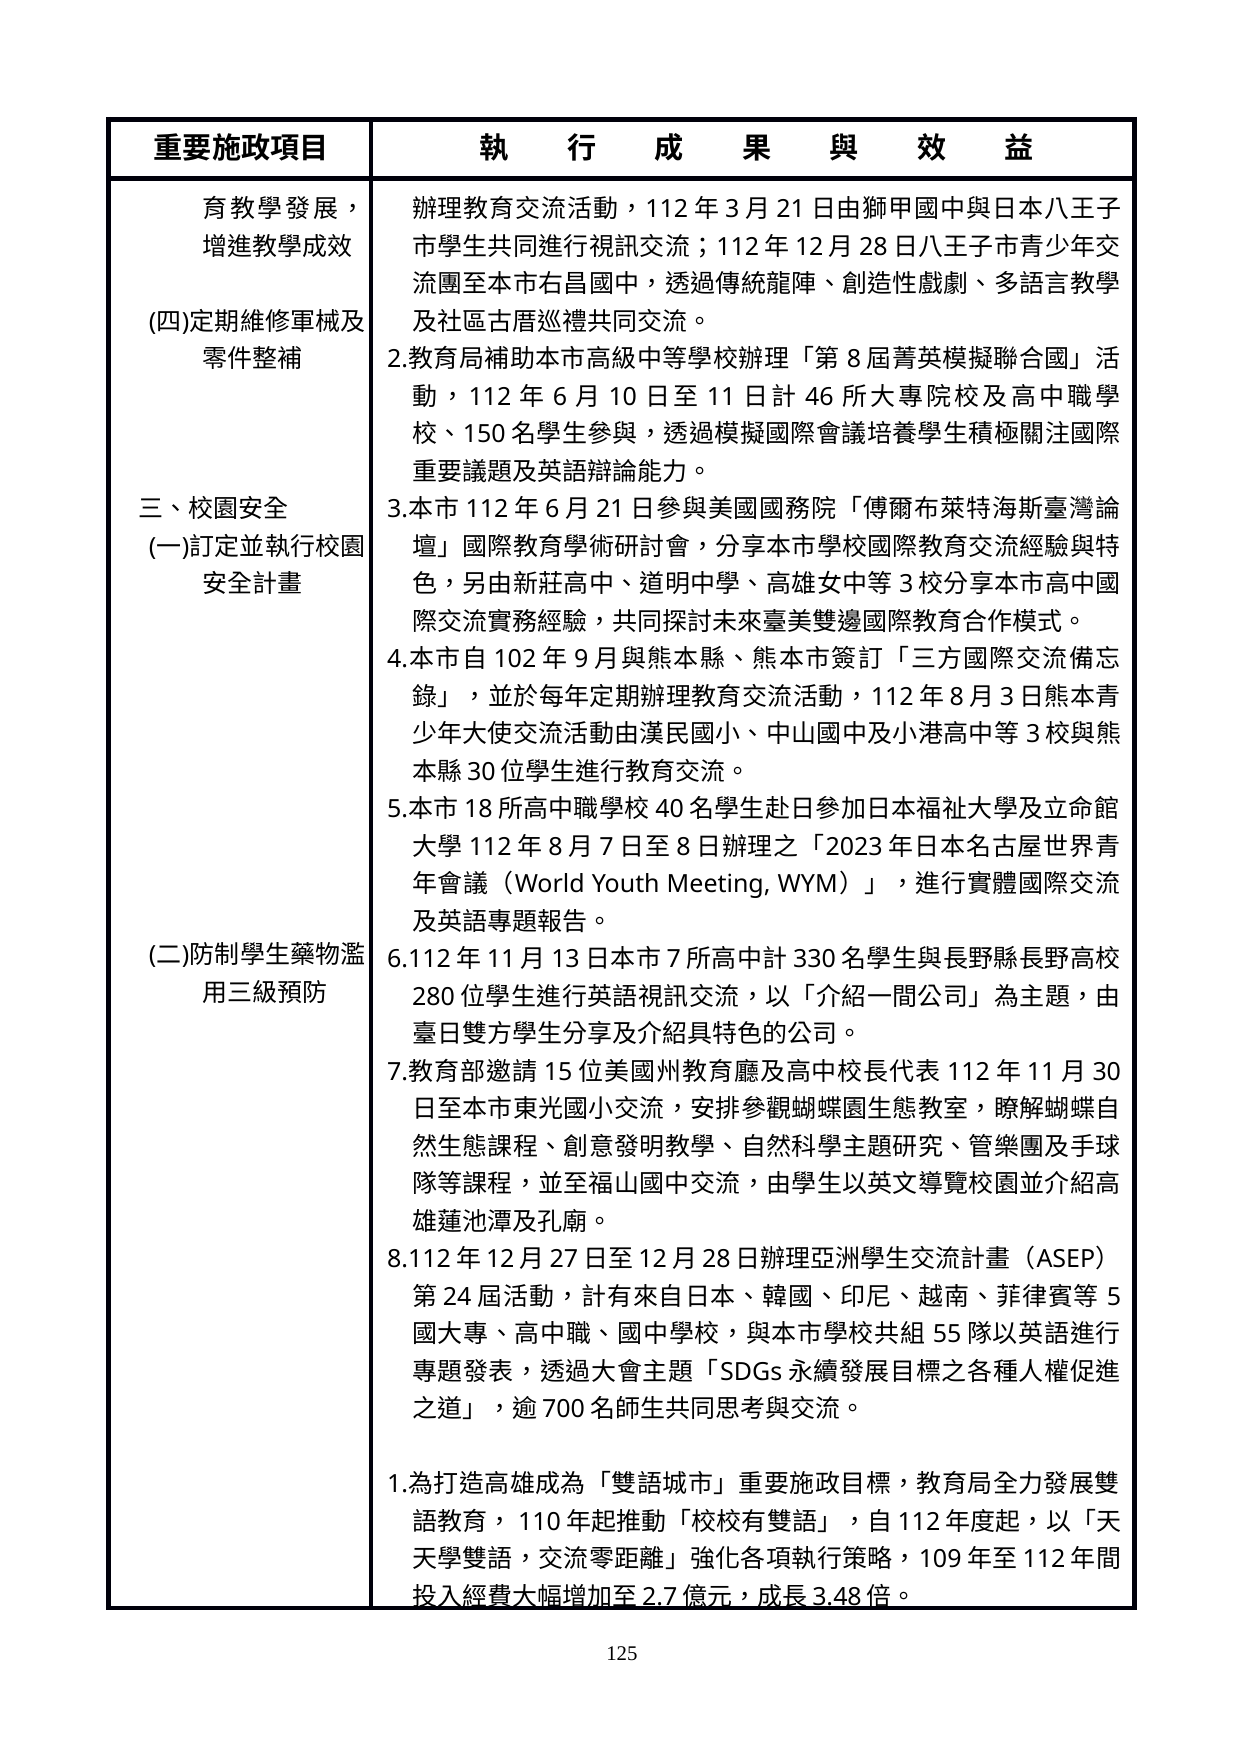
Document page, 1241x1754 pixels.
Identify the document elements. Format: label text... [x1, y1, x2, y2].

table_cell 辦理教育交流活動，112年3月21日由獅甲國中與日本八王子市學生共同進行視訊交流；112年12月28日八王子市青少年交流團至本市右昌國中，透過傳統龍陣、創造性戲劇、多語言教學及社區古厝巡禮共同交流。 2.教育局補助本市高級中等學校辦理「第8屆菁英模擬聯合國」活動，112年6月10日至11日計46所大專院校及高中職學校、150名學生參與，透過模擬國際會議培養學生積極關注國際重要議題及英語辯論能力。 3.本市112年6月21日參與美國國務院「傅爾布萊特海斯臺灣論壇」國際教育學術研討會，分享本市學校國際教育交流經驗與特色，另由新莊高中、道明中學、高雄女中等3校分享本市高中國際交流實務經驗，共同探討未來臺美雙邊國際教育合作模式。 4.本市自102年9月與熊本縣、熊本市簽訂「三方國際交流備忘錄」，並於每年定期辦理教育交流活動，112年8月3日熊本青少年大使交流活動由漢民國小、中山國中及小港高中等3校與熊本縣30位學生進行教育交流。 5.本市18所高中職學校40名學生赴日參加日本福祉大學及立命館大學112年8月7日至8日辦理之「2023年日本名古屋世界青年會議（World Youth Meeting, WYM）」，進行實體國際交流及英語專題報告。 6.112年11月13日本市7所高中計330名學生與長野縣長野高校280位學生進行英語視訊交流，以「介紹一間公司」為主題，由臺日雙方學生分享及介紹具特色的公司。 7.教育部邀請15位美國州教育廳及高中校長代表112年11月30日至本市東光國小交流，安排參觀蝴蝶園生態教室，瞭解蝴蝶自然生態課程、創意發明教學、自然科學主題研究、管樂團及手球隊等課程，並至福山國中交流，由學生以英文導覽校園並介紹高雄蓮池潭及孔廟。 8.112年12月27日至12月28日辦理亞洲學生交流計畫（ASEP）第24屆活動，計有來自日本、韓國、印尼、越南、菲律賓等5國大專、高中職、國中學校，與本市學校共組55隊以英語進行專題發表，透過大會主題「SDGs永續發展目標之各種人權促進之道」，逾700名師生共同思考與交流。 1.為打造高雄成為「雙語城市」重要施政目標，教育局全力發展雙語教育， 110年起推動「校校有雙語」，自112年度起，以「天天學雙語，交流零距離」強化各項執行策略，109年至112年間投入經費大幅增加至2.7億元，成長3.48倍。 [373, 181, 1132, 1606]
table_header 重要施政項目 [111, 122, 369, 176]
table_cell 育教學發展，增進教學成效 (四)定期維修軍械及零件整補 三、校園安全 (一)訂定並執行校園安全計畫 (二)防制學生藥物濫用三級預防 [111, 181, 369, 1606]
table_header 執 行 成 果 與 效 益 [373, 122, 1132, 176]
